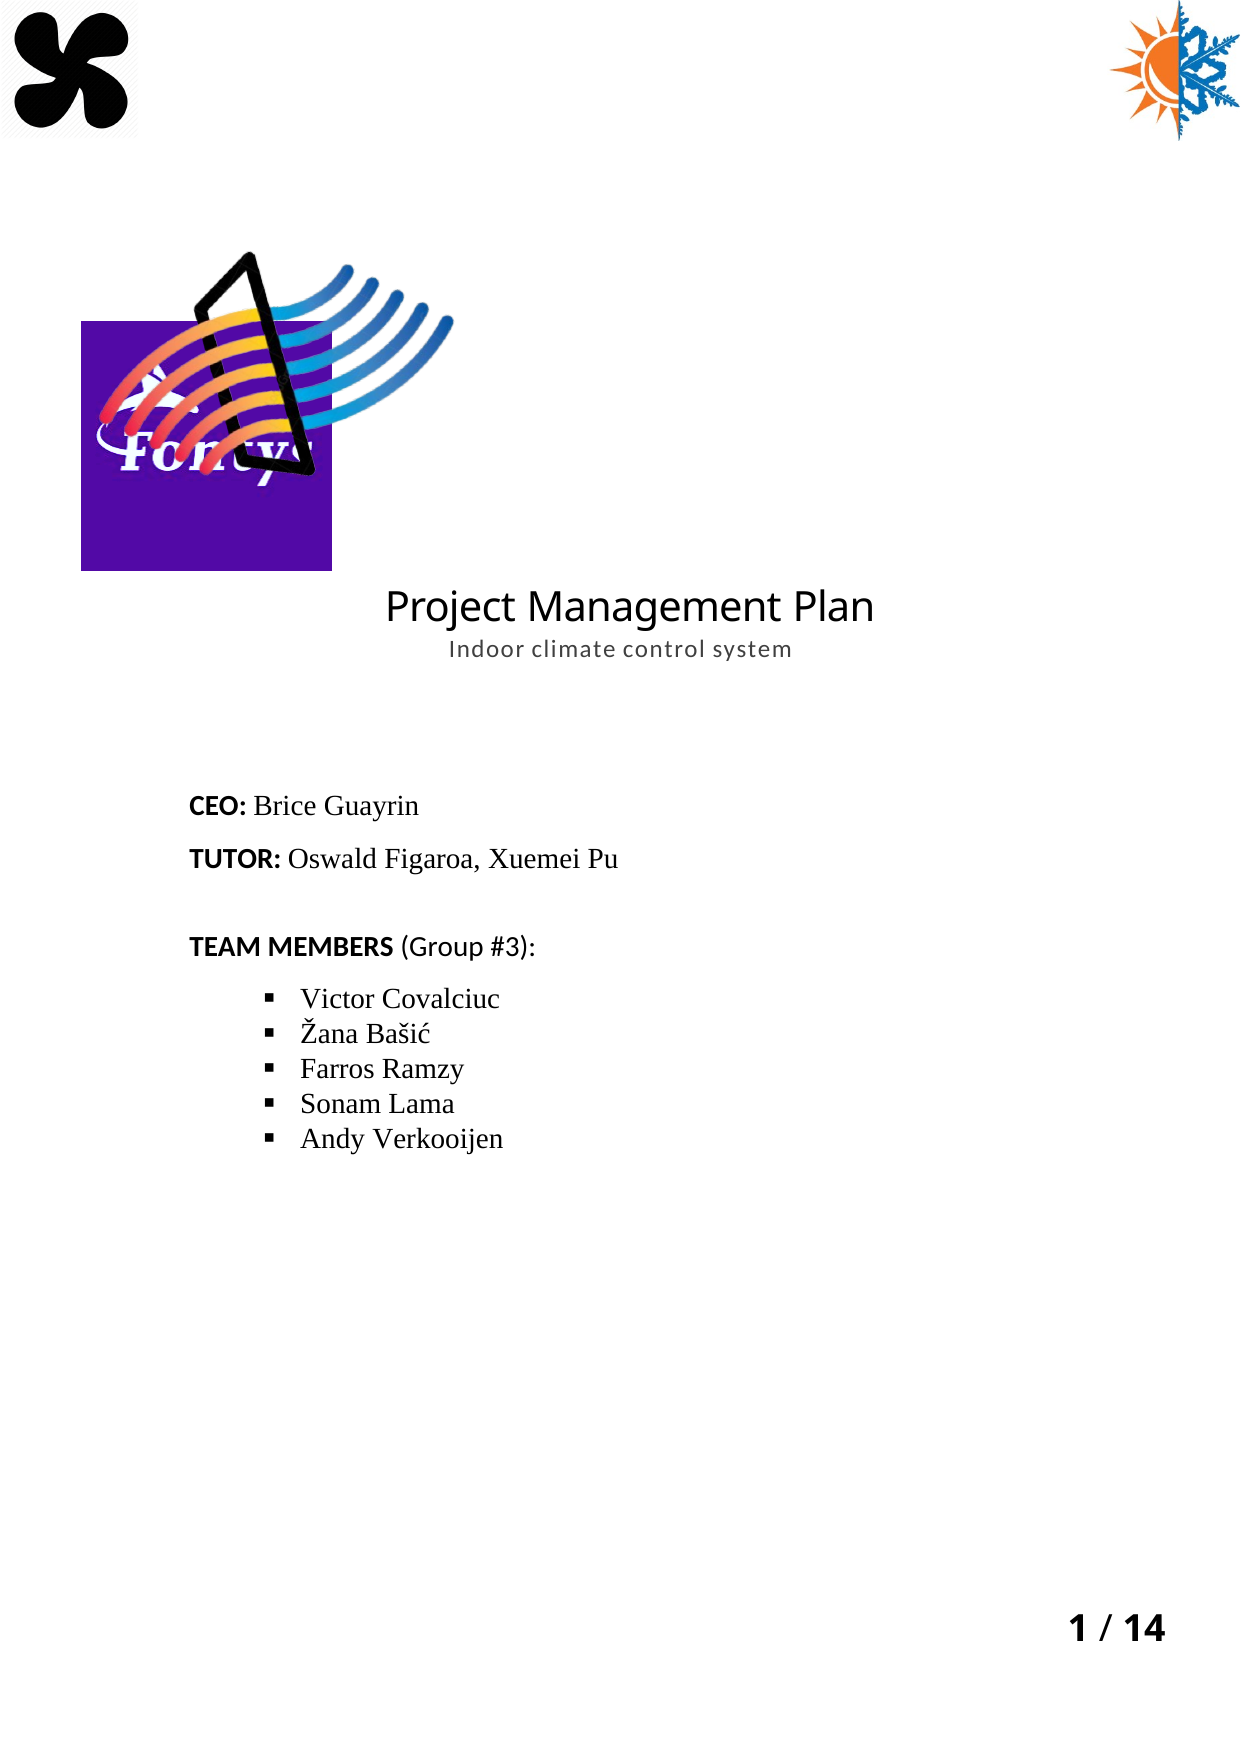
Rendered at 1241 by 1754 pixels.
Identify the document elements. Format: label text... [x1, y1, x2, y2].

title Project Management Plan [75, 189, 1165, 633]
list Farros Ramzy [262, 1051, 1165, 1085]
text TUTOR: Oswald Figaroa, Xuemei Pu [189, 841, 1165, 876]
text CEO: Brice Guayrin [189, 787, 1165, 823]
list Sonam Lama [262, 1086, 1165, 1120]
list Andy Verkooijen [262, 1121, 1165, 1155]
subtitle Indoor climate control system [75, 633, 1165, 664]
text TEAM MEMBERS (Group #3): [189, 928, 1165, 963]
list Žana Bašić [262, 1016, 1165, 1050]
list Victor Covalciuc [262, 981, 1165, 1015]
